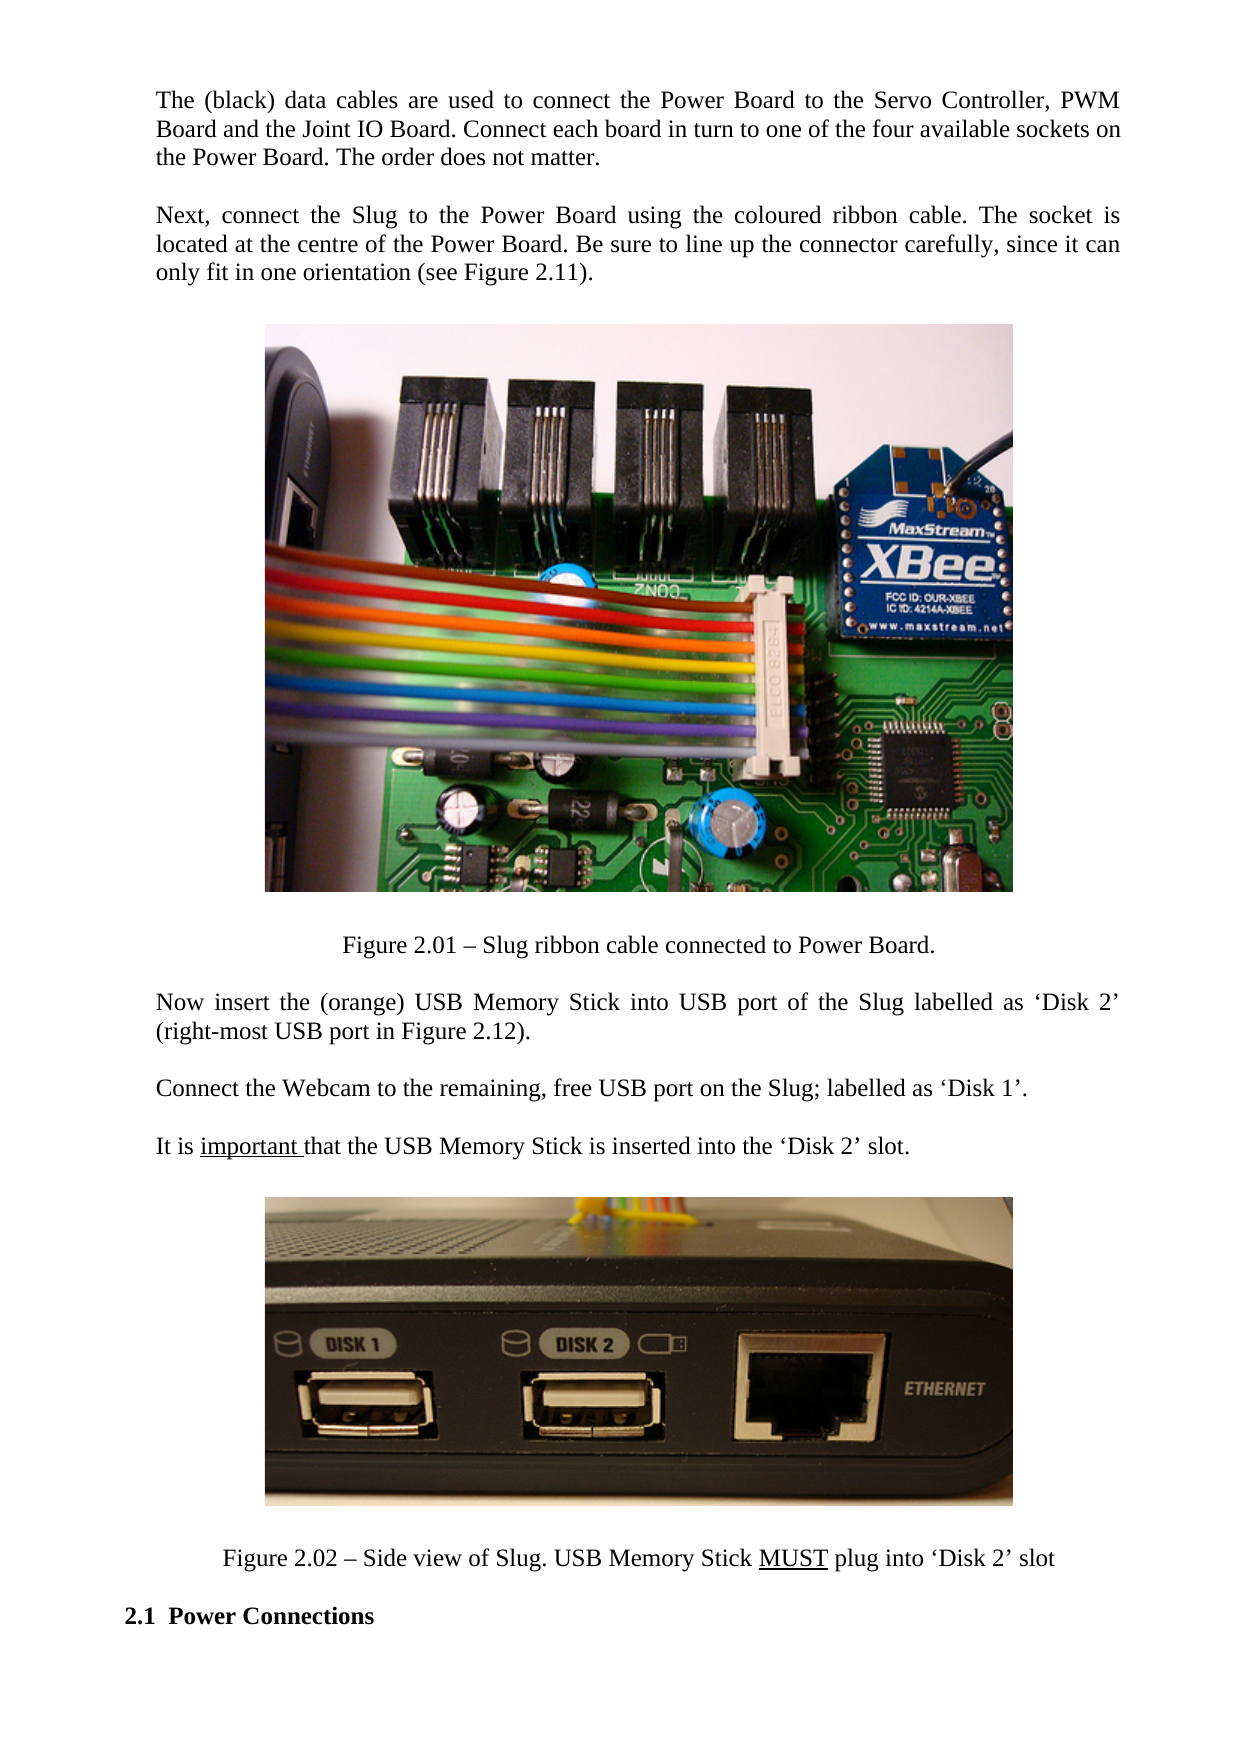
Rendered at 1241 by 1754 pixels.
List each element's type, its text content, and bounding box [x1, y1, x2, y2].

text The (black) data cables are used to connect the Power Board to the Servo Controller, PWM Board and the Joint IO Board. Connect each board in turn to one of the four available sockets on the Power Board. The order does not matter. [156, 85, 1122, 171]
text Connect the Webcam to the remaining, free USB port on the Slug; labelled as ‘Disk 1’. [156, 1073, 1122, 1102]
picture [264, 324, 1013, 892]
text Figure 2.01 – Slug ribbon cable connected to Power Board. [156, 930, 1122, 958]
text It is important that the USB Memory Stick is inserted into the ‘Disk 2’ slot. [156, 1131, 1122, 1160]
picture [264, 1197, 1013, 1506]
text Next, connect the Slug to the Power Board using the coloured ribbon cable. The socket is located at the centre of the Power Board. Be sure to line up the connector carefully, since it can only fit in one orientation (see Figure 2.11). [156, 200, 1122, 286]
text Now insert the (orange) USB Memory Stick into USB port of the Slug labelled as ‘Disk 2’ (right-most USB port in Figure 2.12). [156, 987, 1122, 1045]
text Figure 2.02 – Side view of Slug. USB Memory Stick MUST plug into ‘Disk 2’ slot [156, 1543, 1122, 1572]
list Power Connections [118, 1601, 1122, 1630]
